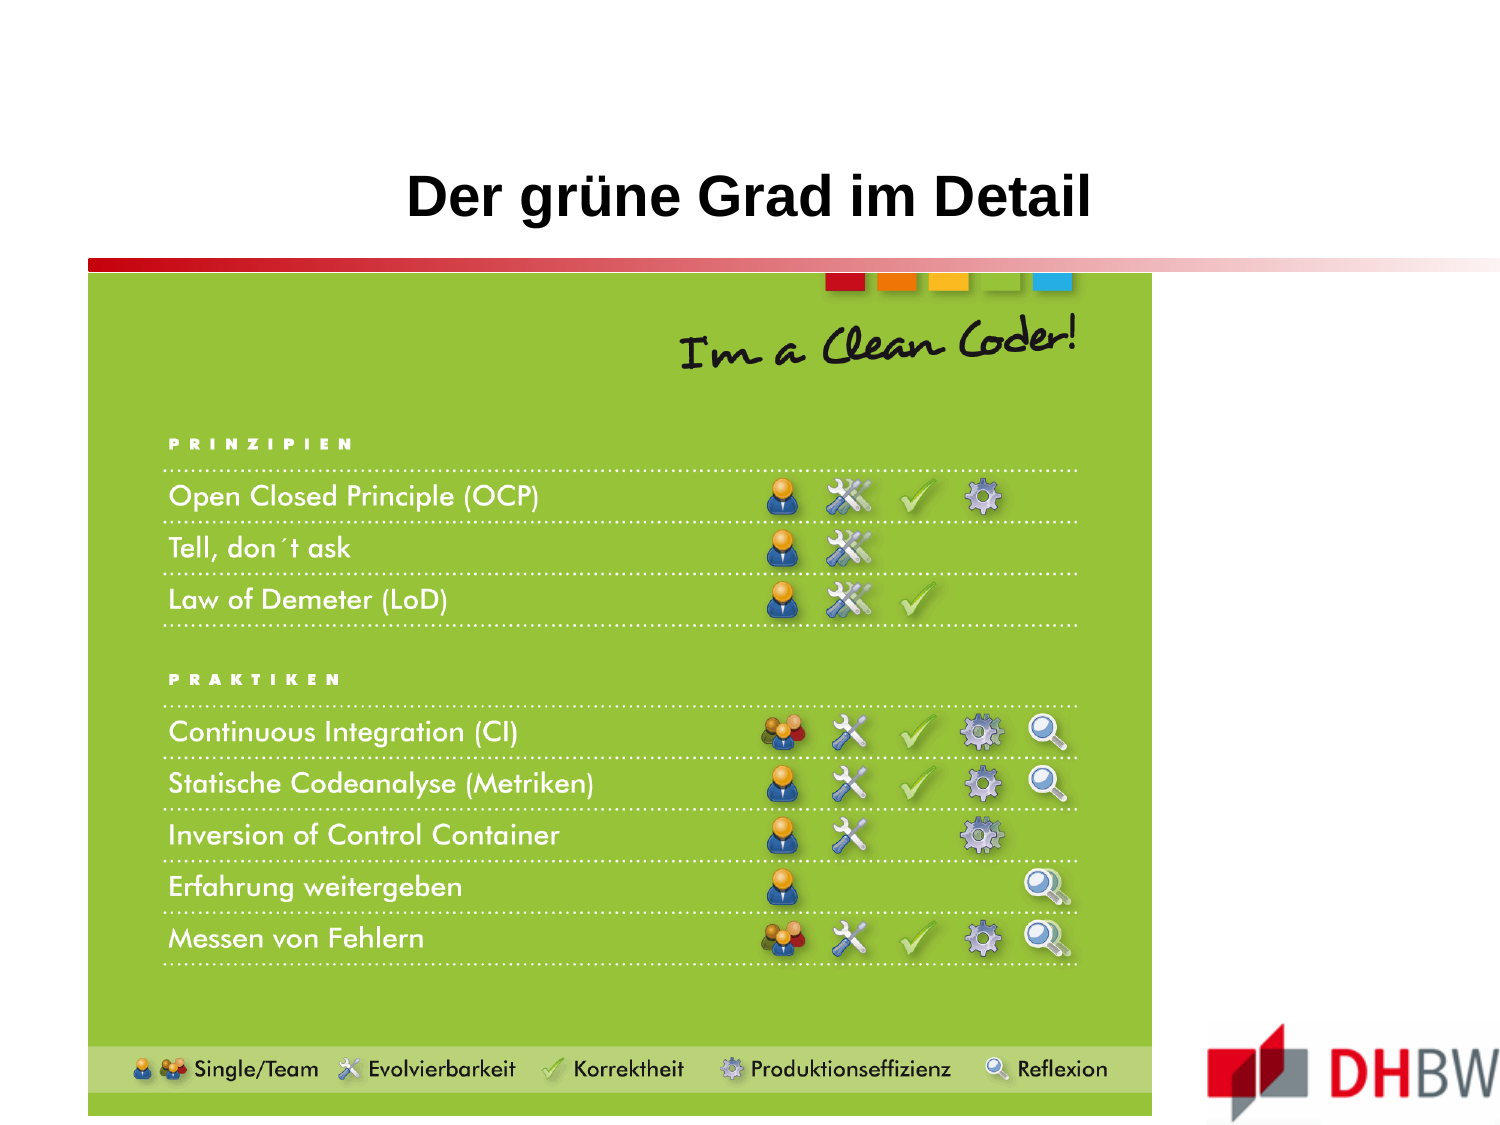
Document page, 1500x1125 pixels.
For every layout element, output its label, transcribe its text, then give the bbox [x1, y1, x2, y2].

picture [88, 273, 1152, 1116]
picture [1206, 1021, 1500, 1125]
title Der grüne Grad im Detail [112, 20, 1388, 367]
